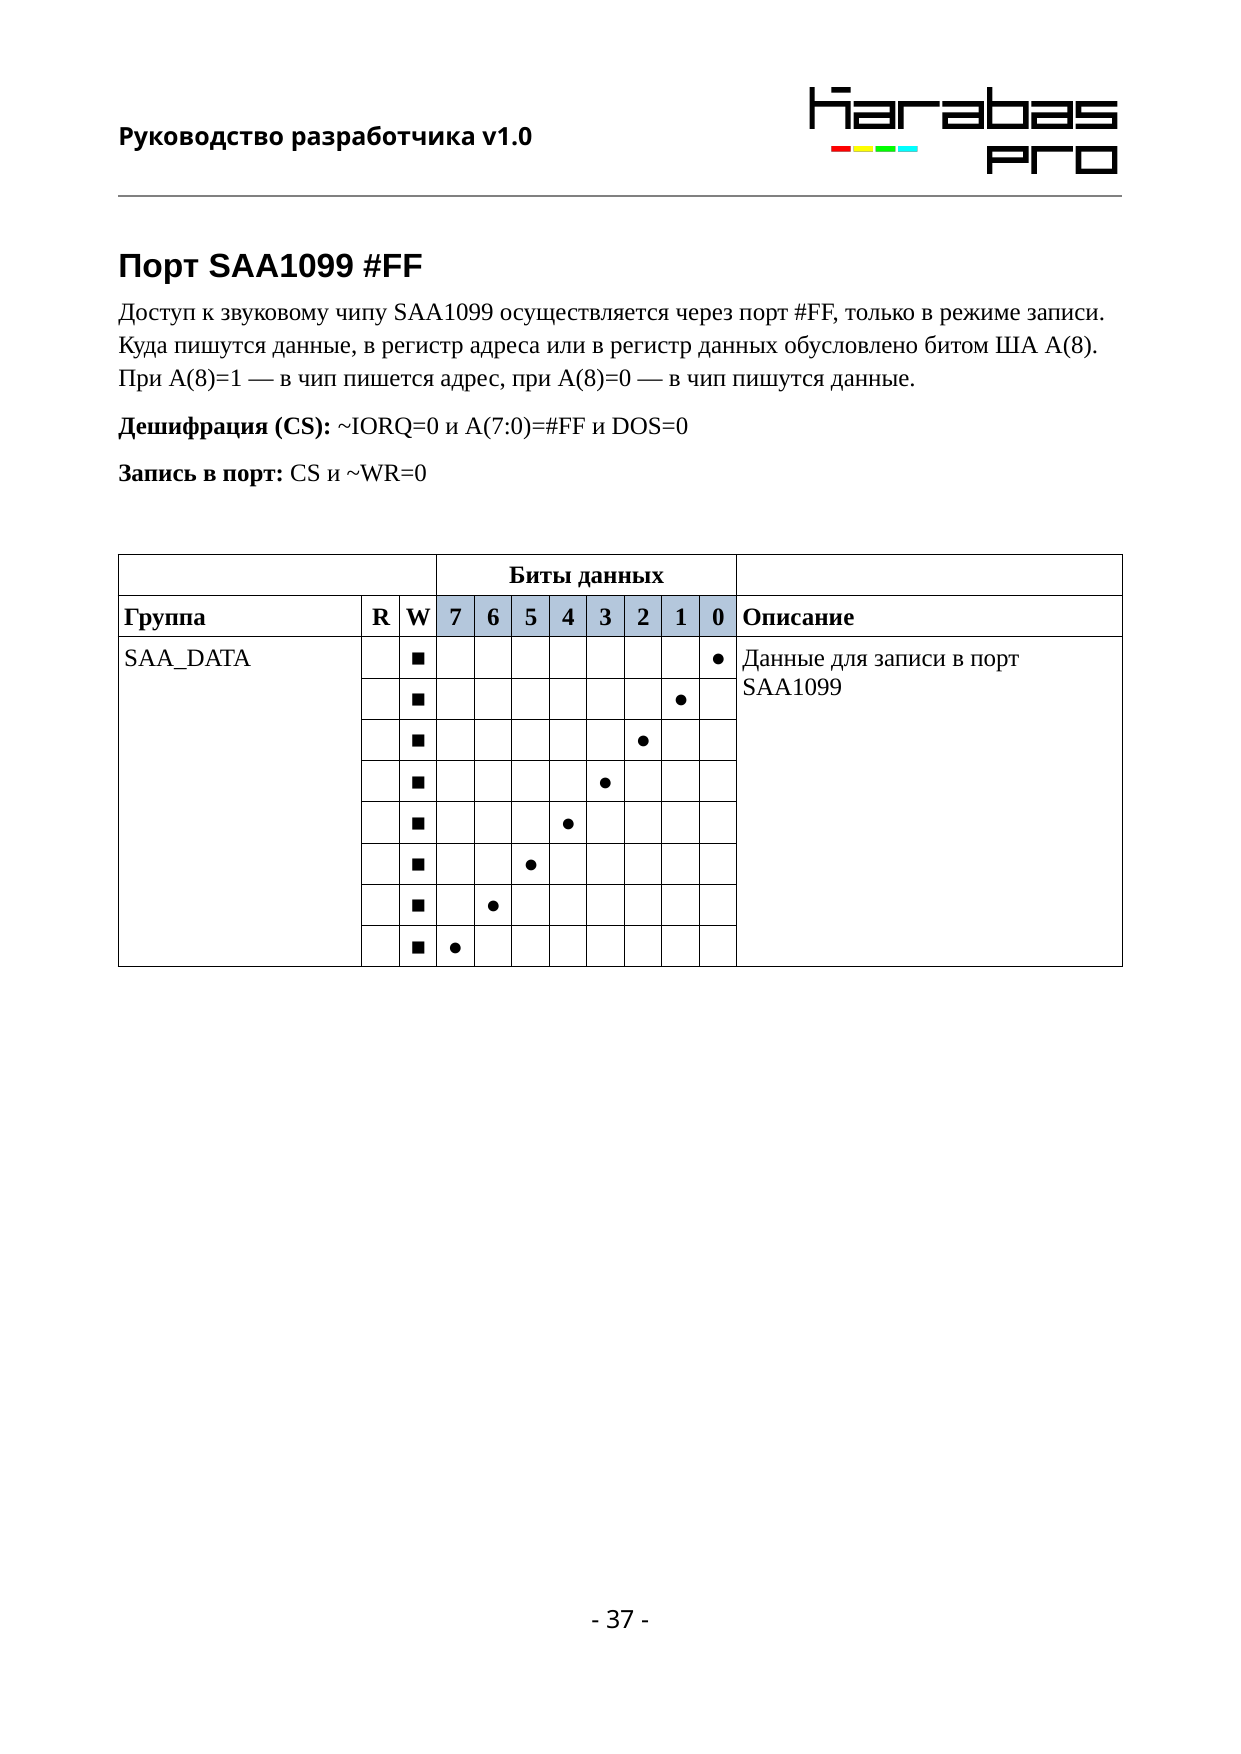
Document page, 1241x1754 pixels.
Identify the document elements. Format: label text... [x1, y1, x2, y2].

table_cell [587, 802, 624, 842]
table_cell [700, 802, 736, 842]
table_cell Группа [119, 596, 361, 636]
table_cell ■ [400, 720, 436, 760]
picture [809, 84, 1120, 174]
table_cell SAA_DATA [119, 637, 361, 966]
table_cell [550, 679, 586, 719]
table_cell [662, 926, 699, 966]
table_cell [700, 720, 736, 760]
table_cell [625, 637, 661, 677]
table_cell [437, 720, 474, 760]
table_cell [700, 761, 736, 801]
table_cell ■ [400, 885, 436, 925]
table_cell [587, 720, 624, 760]
table_cell [550, 885, 586, 925]
table_cell Данные для записи в порт SAA1099 [737, 637, 1122, 966]
table_cell 6 [475, 596, 511, 636]
table_header [119, 555, 436, 595]
table_header Биты данных [437, 555, 736, 595]
table_cell ● [700, 637, 736, 677]
table_cell [437, 679, 474, 719]
table_header [737, 555, 1122, 595]
table_cell [625, 885, 661, 925]
table_cell ● [662, 679, 699, 719]
table_cell ■ [400, 844, 436, 884]
table_cell ● [475, 885, 511, 925]
table_cell [662, 637, 699, 677]
table_cell [700, 679, 736, 719]
table_cell [512, 761, 549, 801]
table_cell [625, 679, 661, 719]
table_cell [362, 802, 399, 842]
table_cell [625, 802, 661, 842]
table_cell Описание [737, 596, 1122, 636]
table_cell [662, 844, 699, 884]
table_cell [587, 679, 624, 719]
table_cell [475, 720, 511, 760]
table_cell [437, 637, 474, 677]
table_cell 0 [700, 596, 736, 636]
table_cell [362, 761, 399, 801]
table_cell [362, 679, 399, 719]
table_cell [437, 885, 474, 925]
table_cell [512, 885, 549, 925]
subtitle Порт SAA1099 #FF [118, 246, 1122, 285]
table_cell [512, 637, 549, 677]
table_cell ● [550, 802, 586, 842]
table_cell [512, 720, 549, 760]
table_cell [662, 802, 699, 842]
table_cell [362, 720, 399, 760]
table_cell ● [512, 844, 549, 884]
table_cell [625, 761, 661, 801]
table_cell [437, 844, 474, 884]
table_cell [587, 844, 624, 884]
table_cell ■ [400, 926, 436, 966]
table_cell 3 [587, 596, 624, 636]
table_cell [362, 926, 399, 966]
table_cell 2 [625, 596, 661, 636]
table_cell ● [625, 720, 661, 760]
table_cell ■ [400, 802, 436, 842]
table_cell ■ [400, 679, 436, 719]
table_cell [362, 885, 399, 925]
table_cell [700, 885, 736, 925]
table_cell [550, 720, 586, 760]
table_cell 1 [662, 596, 699, 636]
table_cell [475, 844, 511, 884]
table_cell 7 [437, 596, 474, 636]
table_cell 5 [512, 596, 549, 636]
table_cell [587, 637, 624, 677]
table_cell [550, 637, 586, 677]
table_cell [587, 926, 624, 966]
table_cell [512, 802, 549, 842]
table_cell [625, 926, 661, 966]
table_cell [475, 761, 511, 801]
table_cell [550, 926, 586, 966]
table_cell [662, 720, 699, 760]
table_cell R [362, 596, 399, 636]
table_cell ■ [400, 637, 436, 677]
text Запись в порт: CS и ~WR=0 [118, 458, 1122, 487]
table_cell [662, 761, 699, 801]
table_cell [437, 761, 474, 801]
table_cell [475, 637, 511, 677]
table_cell [550, 761, 586, 801]
table_cell 4 [550, 596, 586, 636]
table_cell ● [587, 761, 624, 801]
table_cell [662, 885, 699, 925]
table_cell [625, 844, 661, 884]
table_cell [700, 844, 736, 884]
table_cell ■ [400, 761, 436, 801]
table_cell [362, 844, 399, 884]
table_cell [587, 885, 624, 925]
table_cell [362, 637, 399, 677]
table_cell [700, 926, 736, 966]
table_cell [550, 844, 586, 884]
table_cell [475, 802, 511, 842]
table_cell ● [437, 926, 474, 966]
table_cell [512, 679, 549, 719]
text Дешифрация (CS): ~IORQ=0 и A(7:0)=#FF и DOS=0 [118, 411, 1122, 439]
table_cell [437, 802, 474, 842]
table_cell [475, 926, 511, 966]
table_cell [475, 679, 511, 719]
table_cell [512, 926, 549, 966]
table_cell W [400, 596, 436, 636]
text Доступ к звуковому чипу SAA1099 осуществляется через порт #FF, только в режиме записи. Куда пишутся данные, в регистр адреса или в регистр данных обусловлено битом ША A(8). При A(8)=1 — в чип пишется адрес, при A(8)=0 — в чип пишутся данные. [118, 297, 1122, 392]
